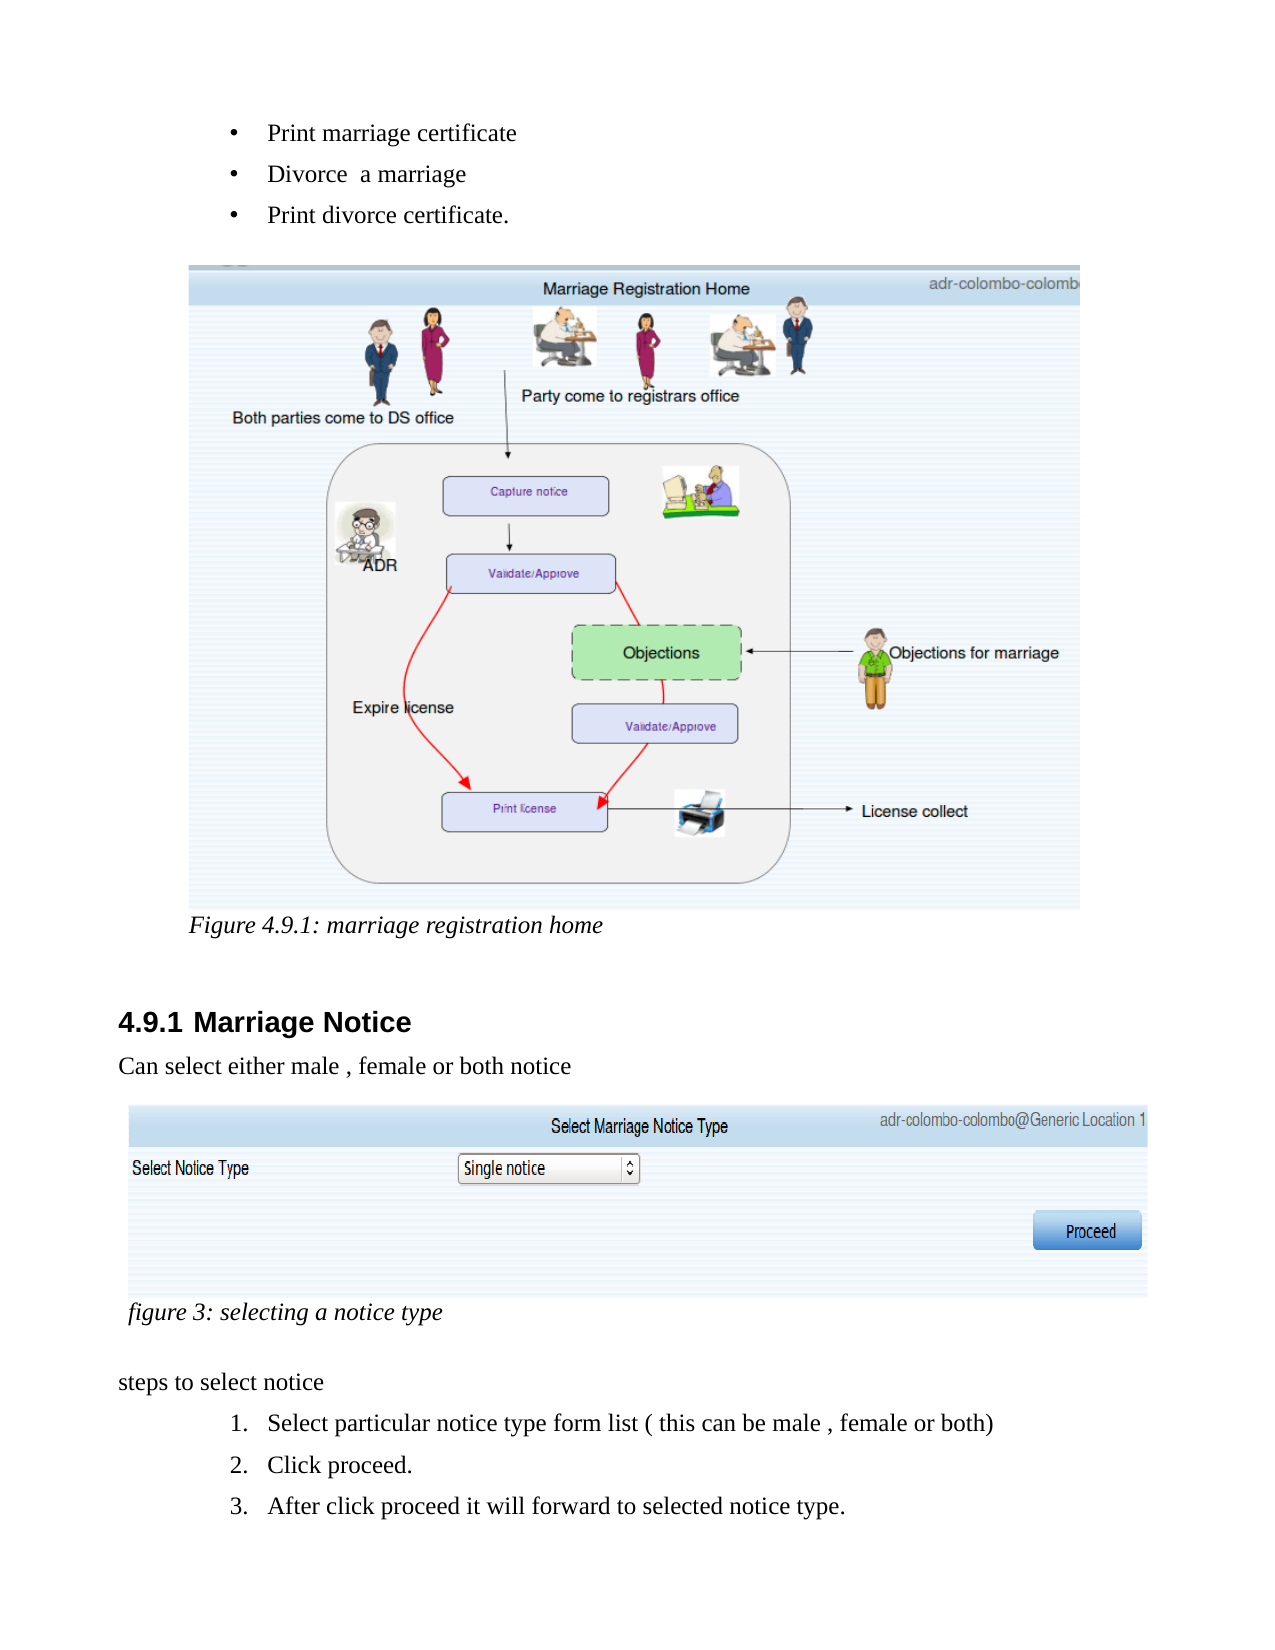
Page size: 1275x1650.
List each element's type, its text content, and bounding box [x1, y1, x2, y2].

picture [128, 1104, 1148, 1298]
text Figure 4.9.1: marriage registration home [188, 910, 1080, 939]
list Click proceed. [229, 1450, 1157, 1478]
text Can select either male , female or both notice [118, 1051, 1157, 1080]
picture [188, 265, 1080, 910]
list Divorce a marriage [229, 159, 1157, 188]
list Select particular notice type form list ( this can be male , female or both) [229, 1408, 1157, 1437]
list Print divorce certificate. [229, 201, 1157, 229]
text steps to select notice [118, 1367, 1157, 1396]
subtitle Marriage Notice [118, 1005, 1157, 1038]
text figure 3: selecting a notice type [128, 1298, 1147, 1326]
list Print marriage certificate [229, 118, 1157, 147]
list After click proceed it will forward to selected notice type. [229, 1491, 1157, 1520]
